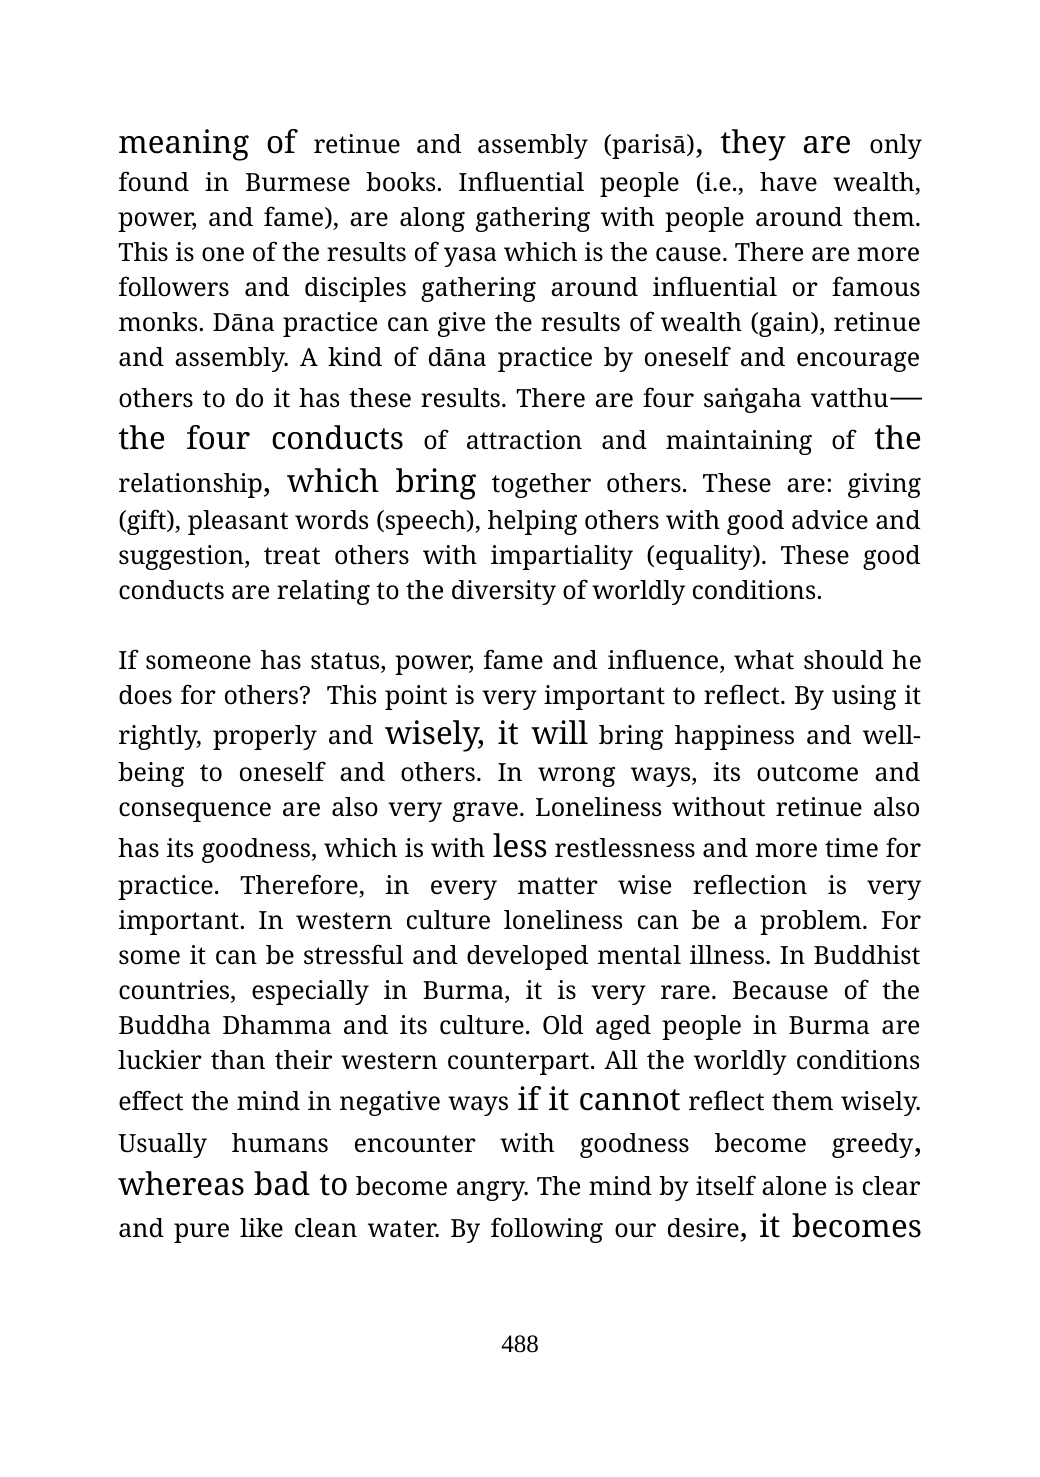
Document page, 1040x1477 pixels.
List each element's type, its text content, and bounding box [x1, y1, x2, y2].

text meaning of retinue and assembly (parisā), they are only found in Burmese books. Influential people (i.e., have wealth, power, and fame), are along gathering with people around them. This is one of the results of yasa which is the cause. There are more followers and disciples gathering around influential or famous monks. Dāna practice can give the results of wealth (gain), retinue and assembly. A kind of dāna practice by oneself and encourage others to do it has these results. There are four saṅgaha vatthu—the four conducts of attraction and maintaining of the relationship, which bring together others. These are: giving (gift), pleasant words (speech), helping others with good advice and suggestion, treat others with impartiality (equality). These good conducts are relating to the diversity of worldly conditions. If someone has status, power, fame and influence, what should he does for others? This point is very important to reflect. By using it rightly, properly and wisely, it will bring happiness and well-being to oneself and others. In wrong ways, its outcome and consequence are also very grave. Loneliness without retinue also has its goodness, which is with less restlessness and more time for practice. Therefore, in every matter wise reflection is very important. In western culture loneliness can be a problem. For some it can be stressful and developed mental illness. In Buddhist countries, especially in Burma, it is very rare. Because of the Buddha Dhamma and its culture. Old aged people in Burma are luckier than their western counterpart. All the worldly conditions effect the mind in negative ways if it cannot reflect them wisely. Usually humans encounter with goodness become greedy, whereas bad to become angry. The mind by itself alone is clear and pure like clean water. By following our desire, it becomes [118, 118, 922, 1247]
